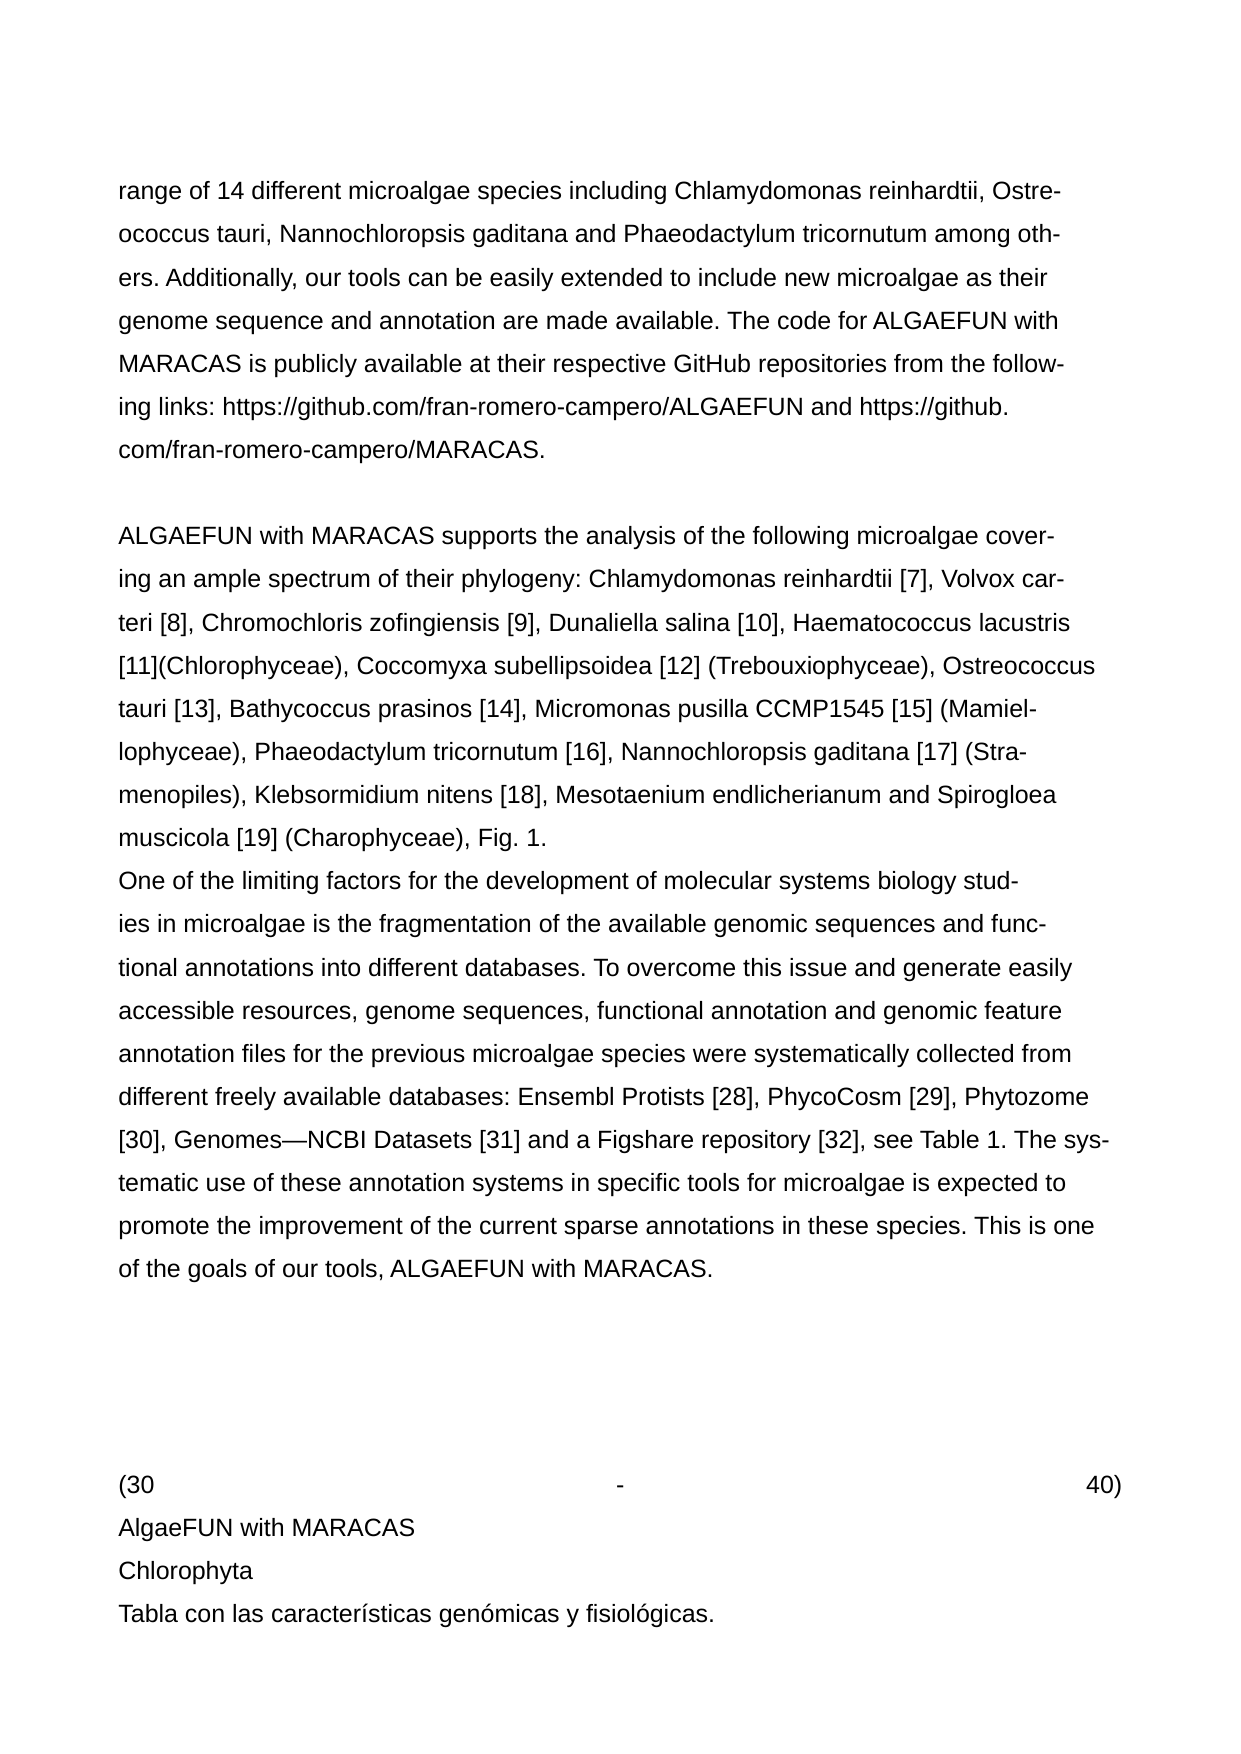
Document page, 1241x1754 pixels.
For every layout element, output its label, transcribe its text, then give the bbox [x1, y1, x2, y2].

text genome sequence and annotation are made available. The code for ALGAEFUN with [118, 306, 1122, 334]
text accessible resources, genome sequences, functional annotation and genomic feature [118, 996, 1122, 1024]
text (30 - 40) AlgaeFUN with MARACAS [118, 1470, 1122, 1542]
text different freely available databases: Ensembl Protists [28], PhycoCosm [29], Phytozome [118, 1082, 1122, 1111]
text ing links: https://github.com/fran-romero-campero/ALGAEFUN and https://github. [118, 392, 1122, 421]
text range of 14 different microalgae species including Chlamydomonas reinhardtii, Ostre- [118, 176, 1122, 205]
text lophyceae), Phaeodactylum tricornutum [16], Nannochloropsis gaditana [17] (Stra- [118, 737, 1122, 766]
text com/fran-romero-campero/MARACAS. [118, 435, 1122, 464]
text promote the improvement of the current sparse annotations in these species. This is one [118, 1211, 1122, 1240]
text Tabla con las características genómicas y fisiológicas. [118, 1599, 1122, 1628]
text Chlorophyta [118, 1556, 1122, 1585]
text ies in microalgae is the fragmentation of the available genomic sequences and func- [118, 909, 1122, 938]
text ers. Additionally, our tools can be easily extended to include new microalgae as their [118, 263, 1122, 291]
text of the goals of our tools, ALGAEFUN with MARACAS. [118, 1254, 1122, 1283]
text ococcus tauri, Nannochloropsis gaditana and Phaeodactylum tricornutum among oth- [118, 219, 1122, 248]
text One of the limiting factors for the development of molecular systems biology stud- [118, 866, 1122, 895]
text tauri [13], Bathycoccus prasinos [14], Micromonas pusilla CCMP1545 [15] (Mamiel- [118, 694, 1122, 723]
text [11](Chlorophyceae), Coccomyxa subellipsoidea [12] (Trebouxiophyceae), Ostreococcus [118, 651, 1122, 679]
text teri [8], Chromochloris zofingiensis [9], Dunaliella salina [10], Haematococcus lacustris [118, 608, 1122, 636]
text muscicola [19] (Charophyceae), Fig. 1. [118, 823, 1122, 852]
text MARACAS is publicly available at their respective GitHub repositories from the follow- [118, 349, 1122, 378]
text tional annotations into different databases. To overcome this issue and generate easily [118, 953, 1122, 981]
text annotation files for the previous microalgae species were systematically collected from [118, 1039, 1122, 1068]
text ing an ample spectrum of their phylogeny: Chlamydomonas reinhardtii [7], Volvox car- [118, 564, 1122, 593]
text tematic use of these annotation systems in specific tools for microalgae is expected to [118, 1168, 1122, 1197]
text ALGAEFUN with MARACAS supports the analysis of the following microalgae cover- [118, 521, 1122, 550]
text menopiles), Klebsormidium nitens [18], Mesotaenium endlicherianum and Spirogloea [118, 780, 1122, 809]
text [30], Genomes—NCBI Datasets [31] and a Figshare repository [32], see Table 1. The sys- [118, 1125, 1122, 1154]
